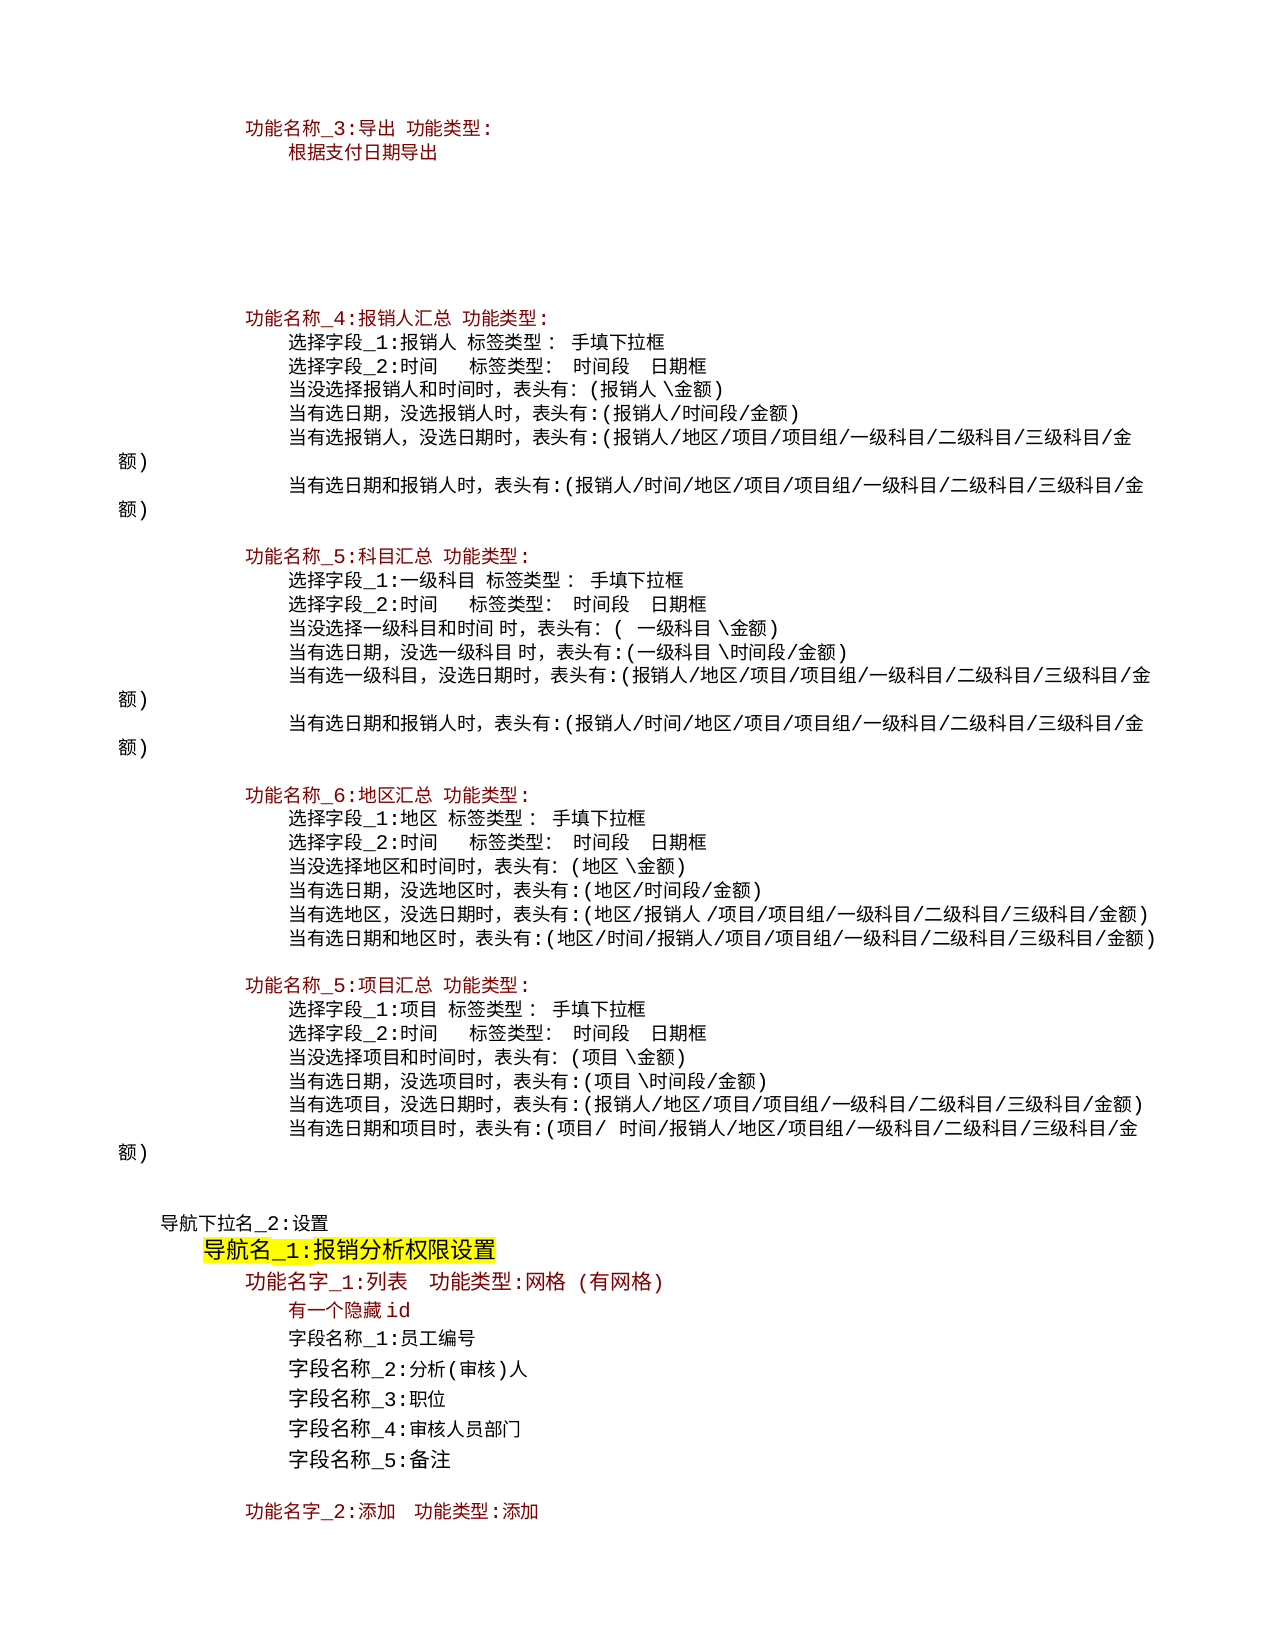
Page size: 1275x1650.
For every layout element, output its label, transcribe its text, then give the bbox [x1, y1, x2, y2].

text 功能名字_2:添加 功能类型:添加 [118, 1497, 1157, 1525]
text 当没选择一级科目和时间 时，表头有：( 一级科目 \金额) [118, 618, 1157, 641]
text 当有选项目，没选日期时，表头有:(报销人/地区/项目/项目组/一级科目/二级科目/三级科目/金额) [118, 1094, 1157, 1118]
text 当有选日期，没选一级科目 时，表头有:(一级科目 \时间段/金额) [118, 641, 1157, 665]
text 当有选日期和项目时，表头有:(项目/ 时间/报销人/地区/项目组/一级科目/二级科目/三级科目/金额) [118, 1118, 1157, 1166]
text 当有选日期和报销人时，表头有:(报销人/时间/地区/项目/项目组/一级科目/二级科目/三级科目/金额) [118, 713, 1157, 761]
text 选择字段_2:时间 标签类型： 时间段 日期框 [118, 832, 1157, 856]
text 选择字段_1:一级科目 标签类型 ： 手填下拉框 [118, 570, 1157, 594]
text 功能名字_1:列表 功能类型:网格 (有网格) [118, 1265, 1157, 1296]
text 字段名称_3:职位 [118, 1382, 1157, 1413]
text 功能名称_4:报销人汇总 功能类型: [118, 308, 1157, 332]
text 字段名称_2:分析(审核)人 [118, 1352, 1157, 1382]
text 功能名称_5:科目汇总 功能类型: [118, 546, 1157, 570]
text 选择字段_1:报销人 标签类型 ： 手填下拉框 [118, 332, 1157, 355]
text 字段名称_4:审核人员部门 [118, 1413, 1157, 1443]
text 当有选日期和报销人时，表头有:(报销人/时间/地区/项目/项目组/一级科目/二级科目/三级科目/金额) [118, 475, 1157, 522]
text 选择字段_2:时间 标签类型： 时间段 日期框 [118, 594, 1157, 618]
text 选择字段_2:时间 标签类型： 时间段 日期框 [118, 355, 1157, 379]
text 当有选日期，没选地区时，表头有:(地区/时间段/金额) [118, 880, 1157, 904]
text 当有选地区，没选日期时，表头有:(地区/报销人 /项目/项目组/一级科目/二级科目/三级科目/金额) [118, 904, 1157, 927]
text 导航下拉名_2:设置 [118, 1213, 1157, 1237]
text 功能名称_3:导出 功能类型: [118, 118, 1157, 142]
text 当没选择报销人和时间时，表头有：(报销人 \金额) [118, 379, 1157, 403]
text 根据支付日期导出 [118, 142, 1157, 166]
text 有一个隐藏id [118, 1296, 1157, 1324]
text 选择字段_1:项目 标签类型 ： 手填下拉框 [118, 999, 1157, 1023]
text 功能名称_5:项目汇总 功能类型: [118, 975, 1157, 999]
text 当没选择项目和时间时，表头有：(项目 \金额) [118, 1047, 1157, 1070]
text 功能名称_6:地区汇总 功能类型: [118, 784, 1157, 808]
text 选择字段_1:地区 标签类型 ： 手填下拉框 [118, 808, 1157, 832]
text 当有选日期，没选报销人时，表头有:(报销人/时间段/金额) [118, 403, 1157, 427]
text 当没选择地区和时间时，表头有：(地区 \金额) [118, 856, 1157, 880]
text 当有选一级科目，没选日期时，表头有:(报销人/地区/项目/项目组/一级科目/二级科目/三级科目/金额) [118, 665, 1157, 713]
text 字段名称_5:备注 [118, 1443, 1157, 1473]
text 当有选日期，没选项目时，表头有:(项目 \时间段/金额) [118, 1070, 1157, 1094]
text 字段名称_1:员工编号 [118, 1324, 1157, 1352]
text 当有选报销人，没选日期时，表头有:(报销人/地区/项目/项目组/一级科目/二级科目/三级科目/金额) [118, 427, 1157, 475]
text 选择字段_2:时间 标签类型： 时间段 日期框 [118, 1023, 1157, 1047]
text 当有选日期和地区时，表头有:(地区/时间/报销人/项目/项目组/一级科目/二级科目/三级科目/金额) [118, 927, 1157, 951]
text 导航名_1:报销分析权限设置 [118, 1237, 1157, 1265]
